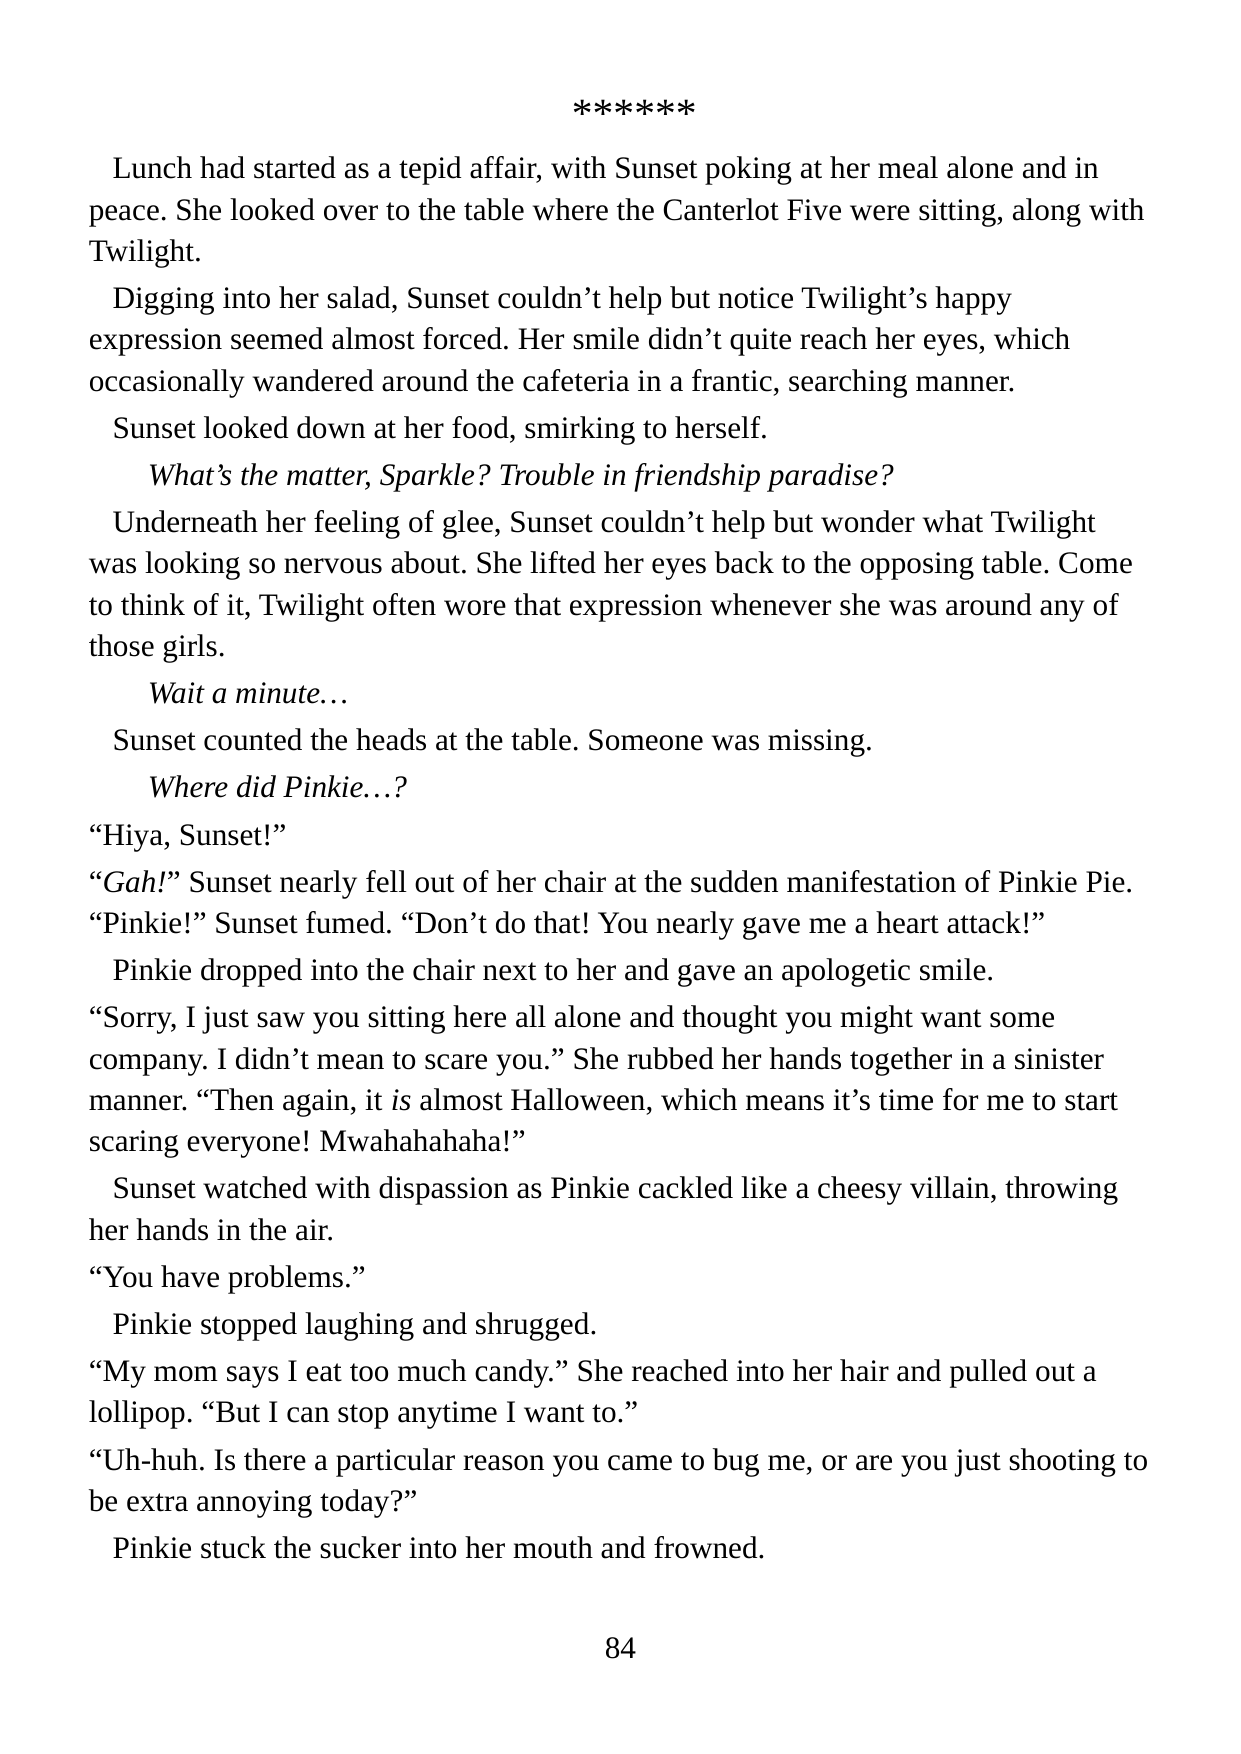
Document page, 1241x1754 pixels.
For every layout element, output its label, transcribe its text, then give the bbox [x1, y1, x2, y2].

text Pinkie stuck the sucker into her mouth and frowned. [88, 1529, 1152, 1565]
text Sunset looked down at her food, smirking to herself. [88, 409, 1152, 445]
text “Uh-huh. Is there a particular reason you came to bug me, or are you just shooting to be extra annoying today?” [88, 1441, 1152, 1518]
text “Hiya, Sunset!” [88, 816, 1152, 852]
text Sunset watched with dispassion as Pinkie cackled like a cheesy villain, throwing her hands in the air. [88, 1169, 1152, 1247]
text “Sorry, I just saw you sitting here all alone and thought you might want some company. I didn’t mean to scare you.” She rubbed her hands together in a sinister manner. “Then again, it is almost Halloween, which means it’s time for me to start scaring everyone! Mwahahahaha!” [88, 999, 1152, 1158]
text Where did Pinkie…? [88, 769, 1152, 804]
text “My mom says I eat too much candy.” She reached into her hair and pulled out a lollipop. “But I can stop anytime I want to.” [88, 1352, 1152, 1429]
text Lunch had started as a tepid affair, with Sunset poking at her meal alone and in peace. She looked over to the table where the Canterlot Five were sitting, along with Twilight. [88, 149, 1152, 268]
text Wait a minute… [88, 674, 1152, 710]
text ****** [88, 88, 1152, 136]
text Sunset counted the heads at the table. Someone was missing. [88, 721, 1152, 757]
text Pinkie stopped laughing and shrugged. [88, 1305, 1152, 1341]
text What’s the matter, Sparkle? Trouble in friendship paradise? [88, 456, 1152, 492]
text “Gah!” Sunset nearly fell out of her chair at the sudden manifestation of Pinkie Pie. “Pinkie!” Sunset fumed. “Don’t do that! You nearly gave me a heart attack!” [88, 863, 1152, 940]
text Underneath her feeling of glee, Sunset couldn’t help but wonder what Twilight was looking so nervous about. She lifted her eyes back to the opposing table. Come to think of it, Twilight often wore that expression whenever she was around any of those girls. [88, 503, 1152, 663]
text Pinkie dropped into the chair next to her and gave an apologetic smile. [88, 951, 1152, 987]
text Digging into her salad, Sunset couldn’t help but notice Twilight’s happy expression seemed almost forced. Her smile didn’t quite reach her eyes, which occasionally wandered around the cafeteria in a frantic, searching manner. [88, 279, 1152, 398]
text “You have problems.” [88, 1258, 1152, 1294]
